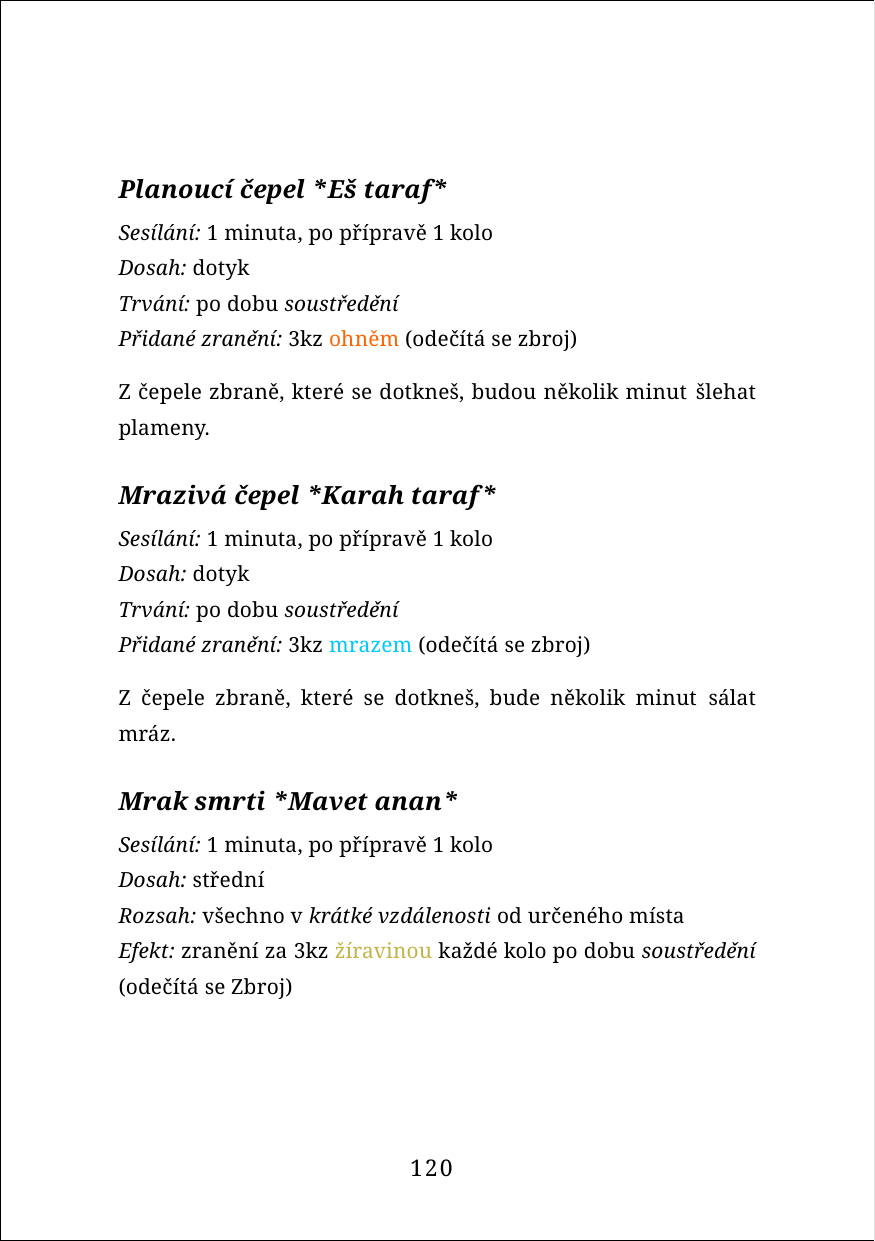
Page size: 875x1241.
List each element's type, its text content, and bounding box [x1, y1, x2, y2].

text Z čepele zbraně, které se dotkneš, bude několik minut sálat mráz. [118, 683, 756, 747]
text Sesílání: 1 minuta, po přípravě 1 kolo Dosah: střední Rozsah: všechno v krátké vzdálenosti od určeného místa Efekt: zranění za 3kz žíravinou každé kolo po dobu soustředění (odečítá se Zbroj) [118, 830, 756, 1000]
text Sesílání: 1 minuta, po přípravě 1 kolo Dosah: dotyk Trvání: po dobu soustředění Přidané zranění: 3kz mrazem (odečítá se zbroj) [118, 524, 756, 659]
subtitle Planoucí čepel *Eš taraf* [118, 172, 756, 206]
text Z čepele zbraně, které se dotkneš, budou několik minut šlehat plameny. [118, 377, 756, 441]
subtitle Mrak smrti *Mavet anan* [118, 784, 756, 818]
text Sesílání: 1 minuta, po přípravě 1 kolo Dosah: dotyk Trvání: po dobu soustředění Přidané zranění: 3kz ohněm (odečítá se zbroj) [118, 218, 756, 353]
subtitle Mrazivá čepel *Karah taraf* [118, 478, 756, 512]
